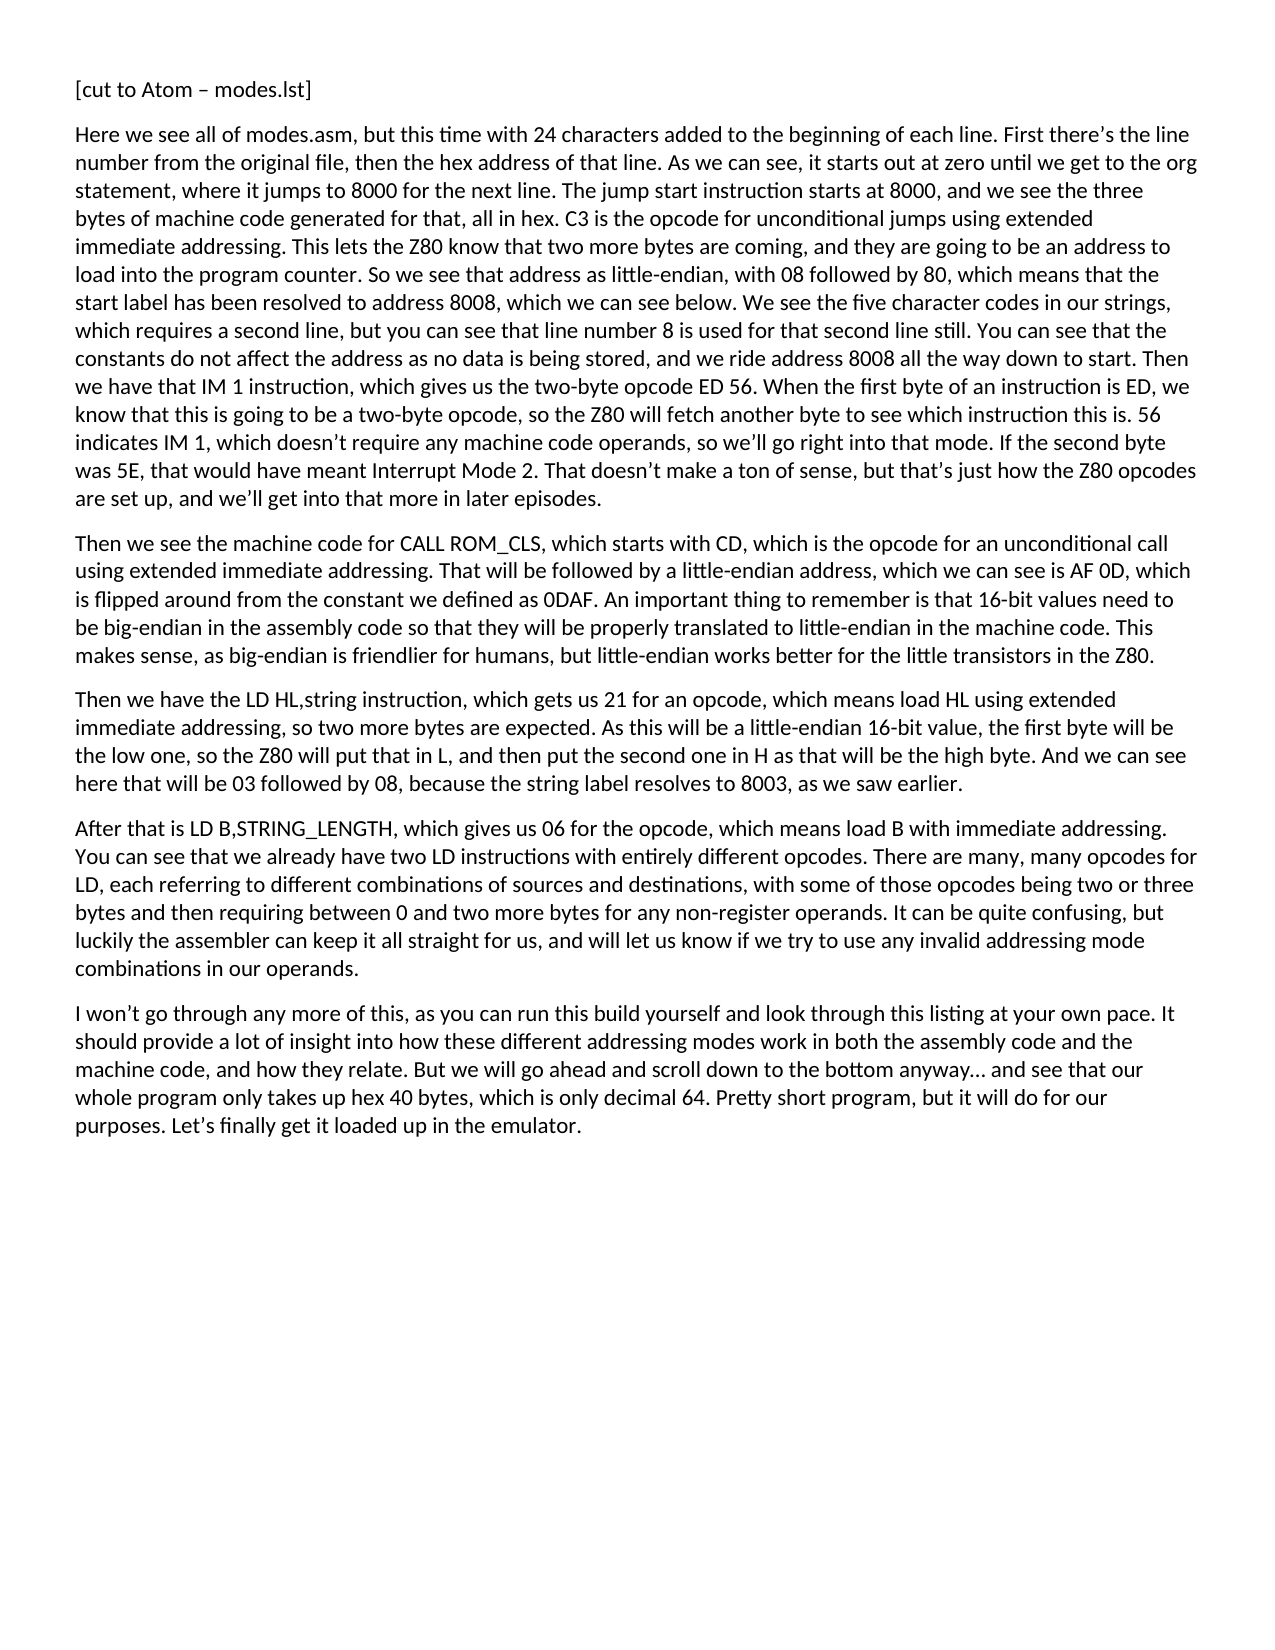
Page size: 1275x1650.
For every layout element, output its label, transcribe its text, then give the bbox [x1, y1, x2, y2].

text [cut to Atom – modes.lst] [75, 75, 1200, 103]
text I won’t go through any more of this, as you can run this build yourself and look through this listing at your own pace. It should provide a lot of insight into how these different addressing modes work in both the assembly code and the machine code, and how they relate. But we will go ahead and scroll down to the bottom anyway… and see that our whole program only takes up hex 40 bytes, which is only decimal 64. Pretty short program, but it will do for our purposes. Let’s finally get it loaded up in the emulator. [75, 999, 1200, 1139]
text Then we see the machine code for CALL ROM_CLS, which starts with CD, which is the opcode for an unconditional call using extended immediate addressing. That will be followed by a little-endian address, which we can see is AF 0D, which is flipped around from the constant we defined as 0DAF. An important thing to remember is that 16-bit values need to be big-endian in the assembly code so that they will be properly translated to little-endian in the machine code. This makes sense, as big-endian is friendlier for humans, but little-endian works better for the little transistors in the Z80. [75, 529, 1200, 669]
text Then we have the LD HL,string instruction, which gets us 21 for an opcode, which means load HL using extended immediate addressing, so two more bytes are expected. As this will be a little-endian 16-bit value, the first byte will be the low one, so the Z80 will put that in L, and then put the second one in H as that will be the high byte. And we can see here that will be 03 followed by 08, because the string label resolves to 8003, as we saw earlier. [75, 685, 1200, 797]
text Here we see all of modes.asm, but this time with 24 characters added to the beginning of each line. First there’s the line number from the original file, then the hex address of that line. As we can see, it starts out at zero until we get to the org statement, where it jumps to 8000 for the next line. The jump start instruction starts at 8000, and we see the three bytes of machine code generated for that, all in hex. C3 is the opcode for unconditional jumps using extended immediate addressing. This lets the Z80 know that two more bytes are coming, and they are going to be an address to load into the program counter. So we see that address as little-endian, with 08 followed by 80, which means that the start label has been resolved to address 8008, which we can see below. We see the five character codes in our strings, which requires a second line, but you can see that line number 8 is used for that second line still. You can see that the constants do not affect the address as no data is being stored, and we ride address 8008 all the way down to start. Then we have that IM 1 instruction, which gives us the two-byte opcode ED 56. When the first byte of an instruction is ED, we know that this is going to be a two-byte opcode, so the Z80 will fetch another byte to see which instruction this is. 56 indicates IM 1, which doesn’t require any machine code operands, so we’ll go right into that mode. If the second byte was 5E, that would have meant Interrupt Mode 2. That doesn’t make a ton of sense, but that’s just how the Z80 opcodes are set up, and we’ll get into that more in later episodes. [75, 120, 1200, 512]
text After that is LD B,STRING_LENGTH, which gives us 06 for the opcode, which means load B with immediate addressing. You can see that we already have two LD instructions with entirely different opcodes. There are many, many opcodes for LD, each referring to different combinations of sources and destinations, with some of those opcodes being two or three bytes and then requiring between 0 and two more bytes for any non-register operands. It can be quite confusing, but luckily the assembler can keep it all straight for us, and will let us know if we try to use any invalid addressing mode combinations in our operands. [75, 814, 1200, 982]
